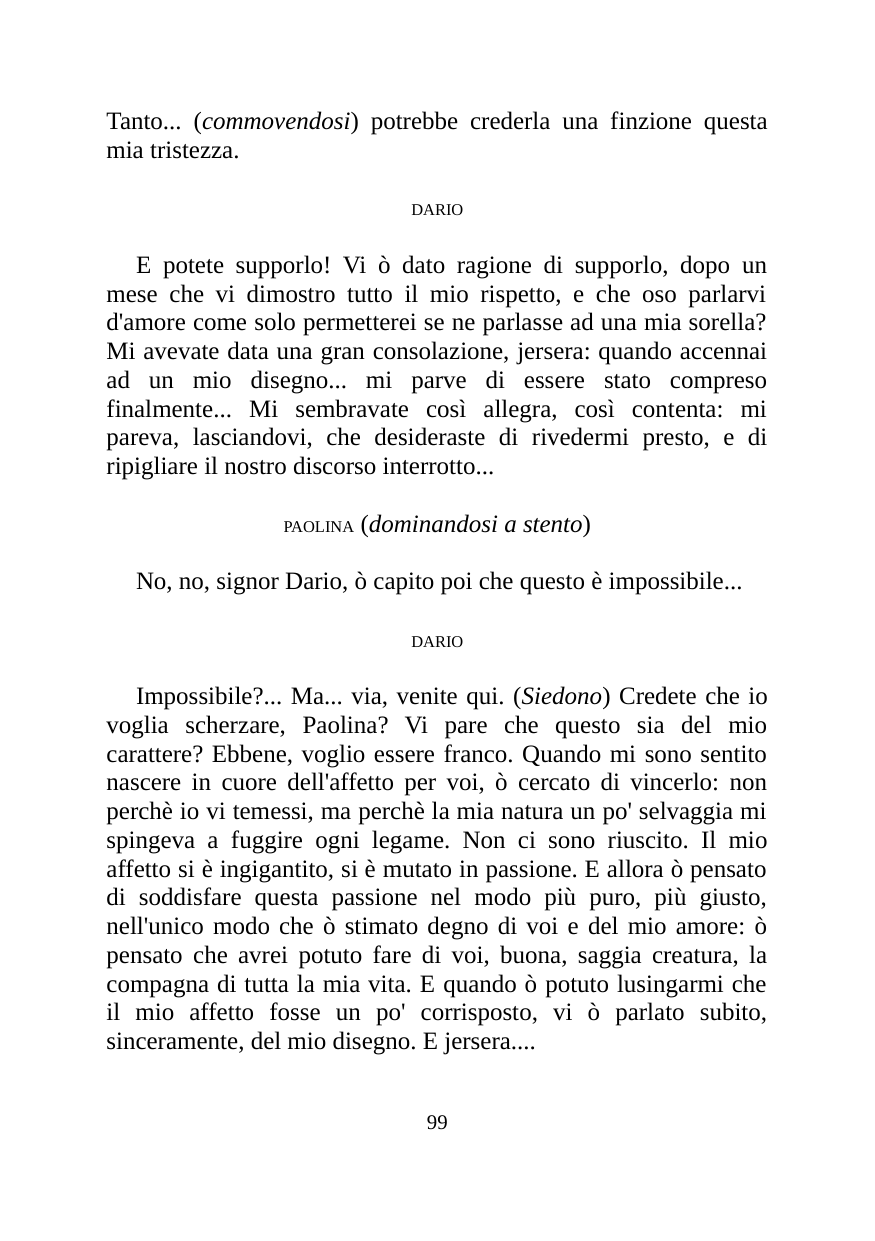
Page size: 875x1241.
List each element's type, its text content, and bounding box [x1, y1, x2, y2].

text E potete supporlo! Vi ò dato ragione di supporlo, dopo un mese che vi dimostro tutto il mio rispetto, e che oso parlarvi d'amore come solo permetterei se ne parlasse ad una mia sorella? Mi avevate data una gran consolazione, jersera: quando accennai ad un mio disegno... mi parve di essere stato compreso finalmente... Mi sembravate così allegra, così contenta: mi pareva, lasciandovi, che desideraste di rivedermi presto, e di ripigliare il nostro discorso interrotto... [106, 250, 768, 480]
text dario [106, 624, 768, 652]
text Tanto... (commovendosi) potrebbe crederla una finzione questa mia tristezza. [106, 106, 768, 164]
text Impossibile?... Ma... via, venite qui. (Siedono) Credete che io voglia scherzare, Paolina? Vi pare che questo sia del mio carattere? Ebbene, voglio essere franco. Quando mi sono sentito nascere in cuore dell'affetto per voi, ò cercato di vincerlo: non perchè io vi temessi, ma perchè la mia natura un po' selvaggia mi spingeva a fuggire ogni legame. Non ci sono riuscito. Il mio affetto si è ingigantito, si è mutato in passione. E allora ò pensato di soddisfare questa passione nel modo più puro, più giusto, nell'unico modo che ò stimato degno di voi e del mio amore: ò pensato che avrei potuto fare di voi, buona, saggia creatura, la compagna di tutta la mia vita. E quando ò potuto lusingarmi che il mio affetto fosse un po' corrisposto, vi ò parlato subito, sinceramente, del mio disegno. E jersera.... [106, 681, 768, 1055]
text dario [106, 192, 768, 221]
text paolina (dominandosi a stento) [106, 509, 768, 537]
text No, no, signor Dario, ò capito poi che questo è impossibile... [106, 566, 768, 595]
